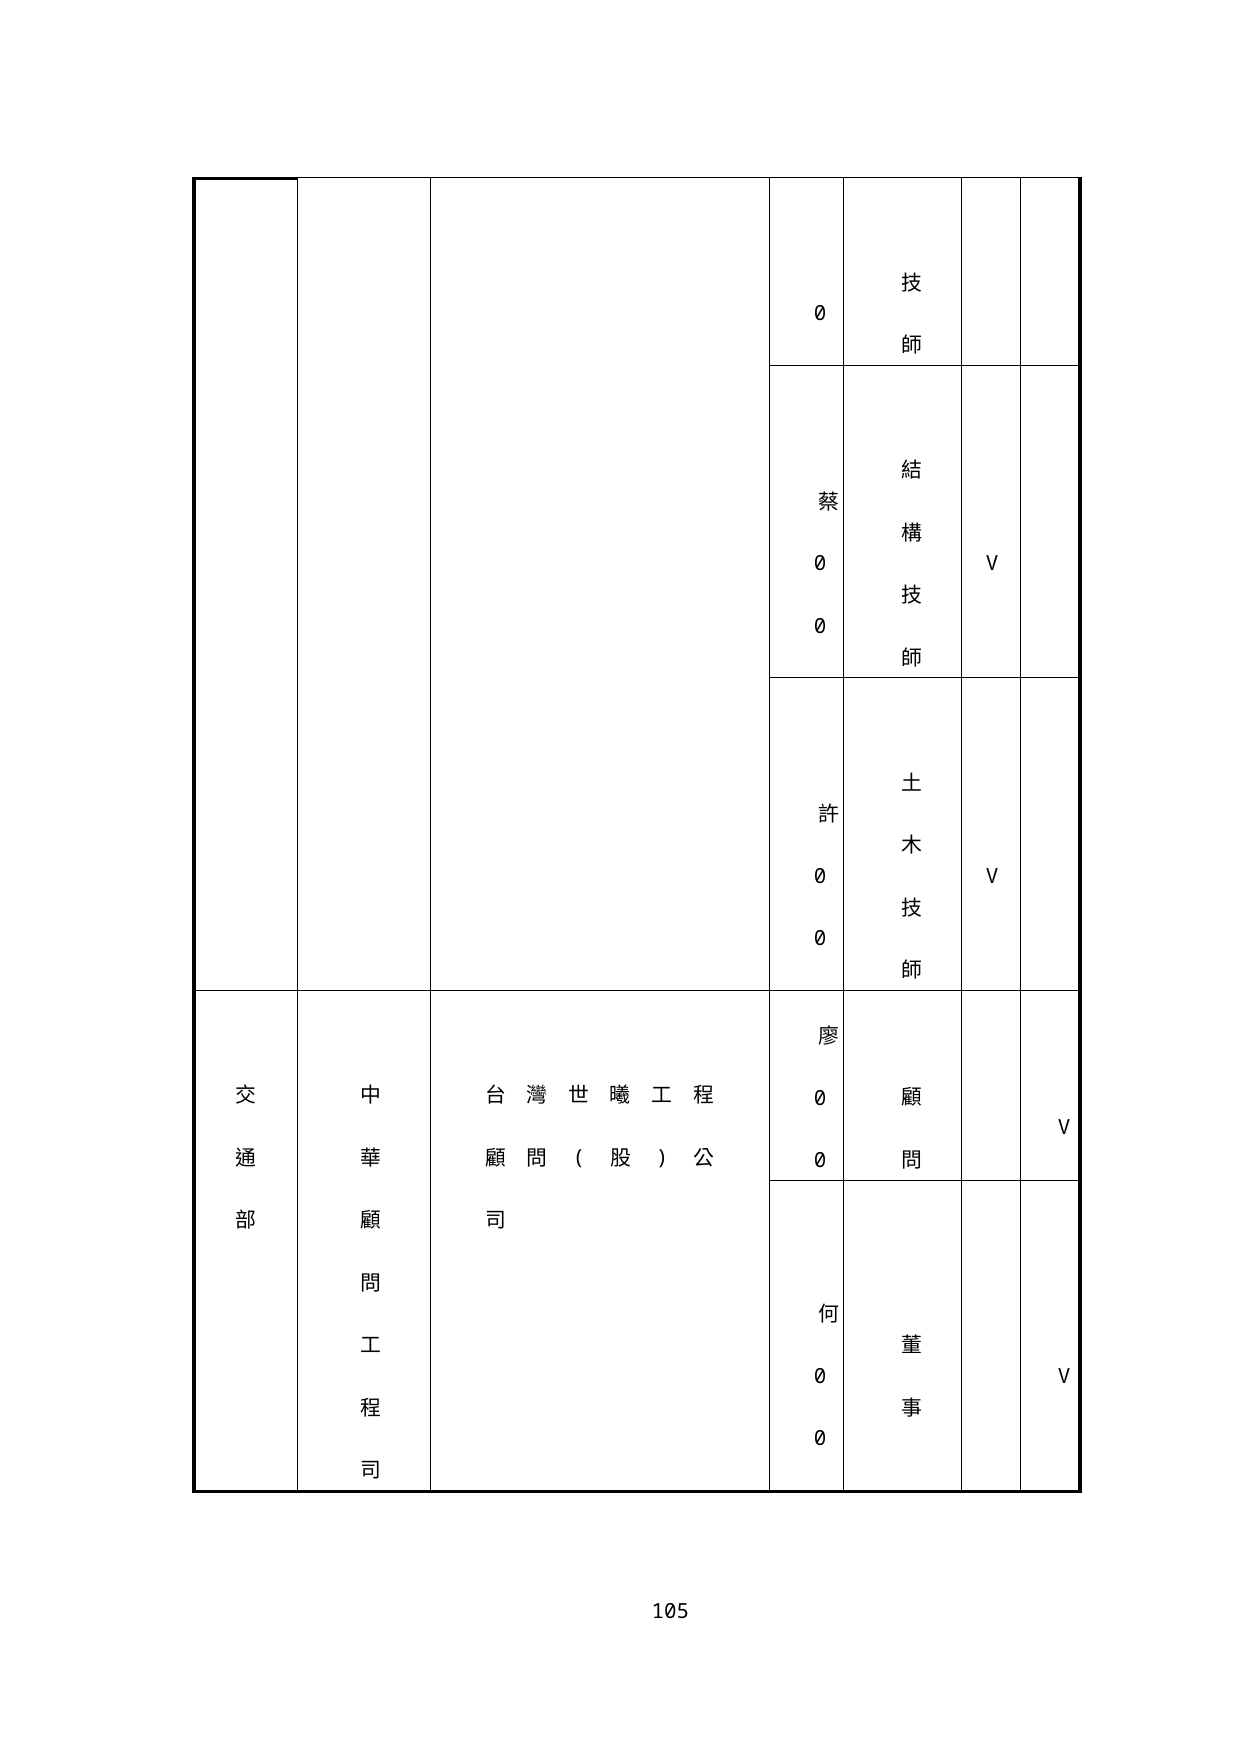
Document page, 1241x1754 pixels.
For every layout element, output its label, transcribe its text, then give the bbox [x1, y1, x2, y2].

table_cell V [1021, 991, 1078, 1180]
table_cell [1021, 178, 1078, 365]
table_cell 何00 [770, 1181, 843, 1490]
table_cell 蔡00 [770, 366, 843, 677]
table_cell 顧問 [844, 991, 961, 1180]
table_cell [962, 991, 1020, 1180]
table_cell [962, 178, 1020, 365]
table_cell V [962, 678, 1020, 990]
table_cell V [962, 366, 1020, 677]
table_cell [1021, 678, 1078, 990]
table_cell 0 [770, 178, 843, 365]
table_cell 台灣世曦工程顧問(股)公司 [431, 991, 769, 1490]
table_cell [431, 178, 769, 990]
table_cell 董事 [844, 1181, 961, 1490]
table_cell 許00 [770, 678, 843, 990]
table_cell [1021, 366, 1078, 677]
table_cell [196, 180, 297, 990]
table_cell 技師 [844, 178, 961, 365]
table_cell 廖00 [770, 991, 843, 1180]
table_cell [962, 1181, 1020, 1490]
table_cell 中華顧問工程司 [298, 991, 430, 1490]
table_cell 交通部 [196, 991, 297, 1490]
table_cell V [1021, 1181, 1078, 1490]
table_cell 結構技師 [844, 366, 961, 677]
table_cell 土木技師 [844, 678, 961, 990]
table_cell [298, 178, 430, 990]
